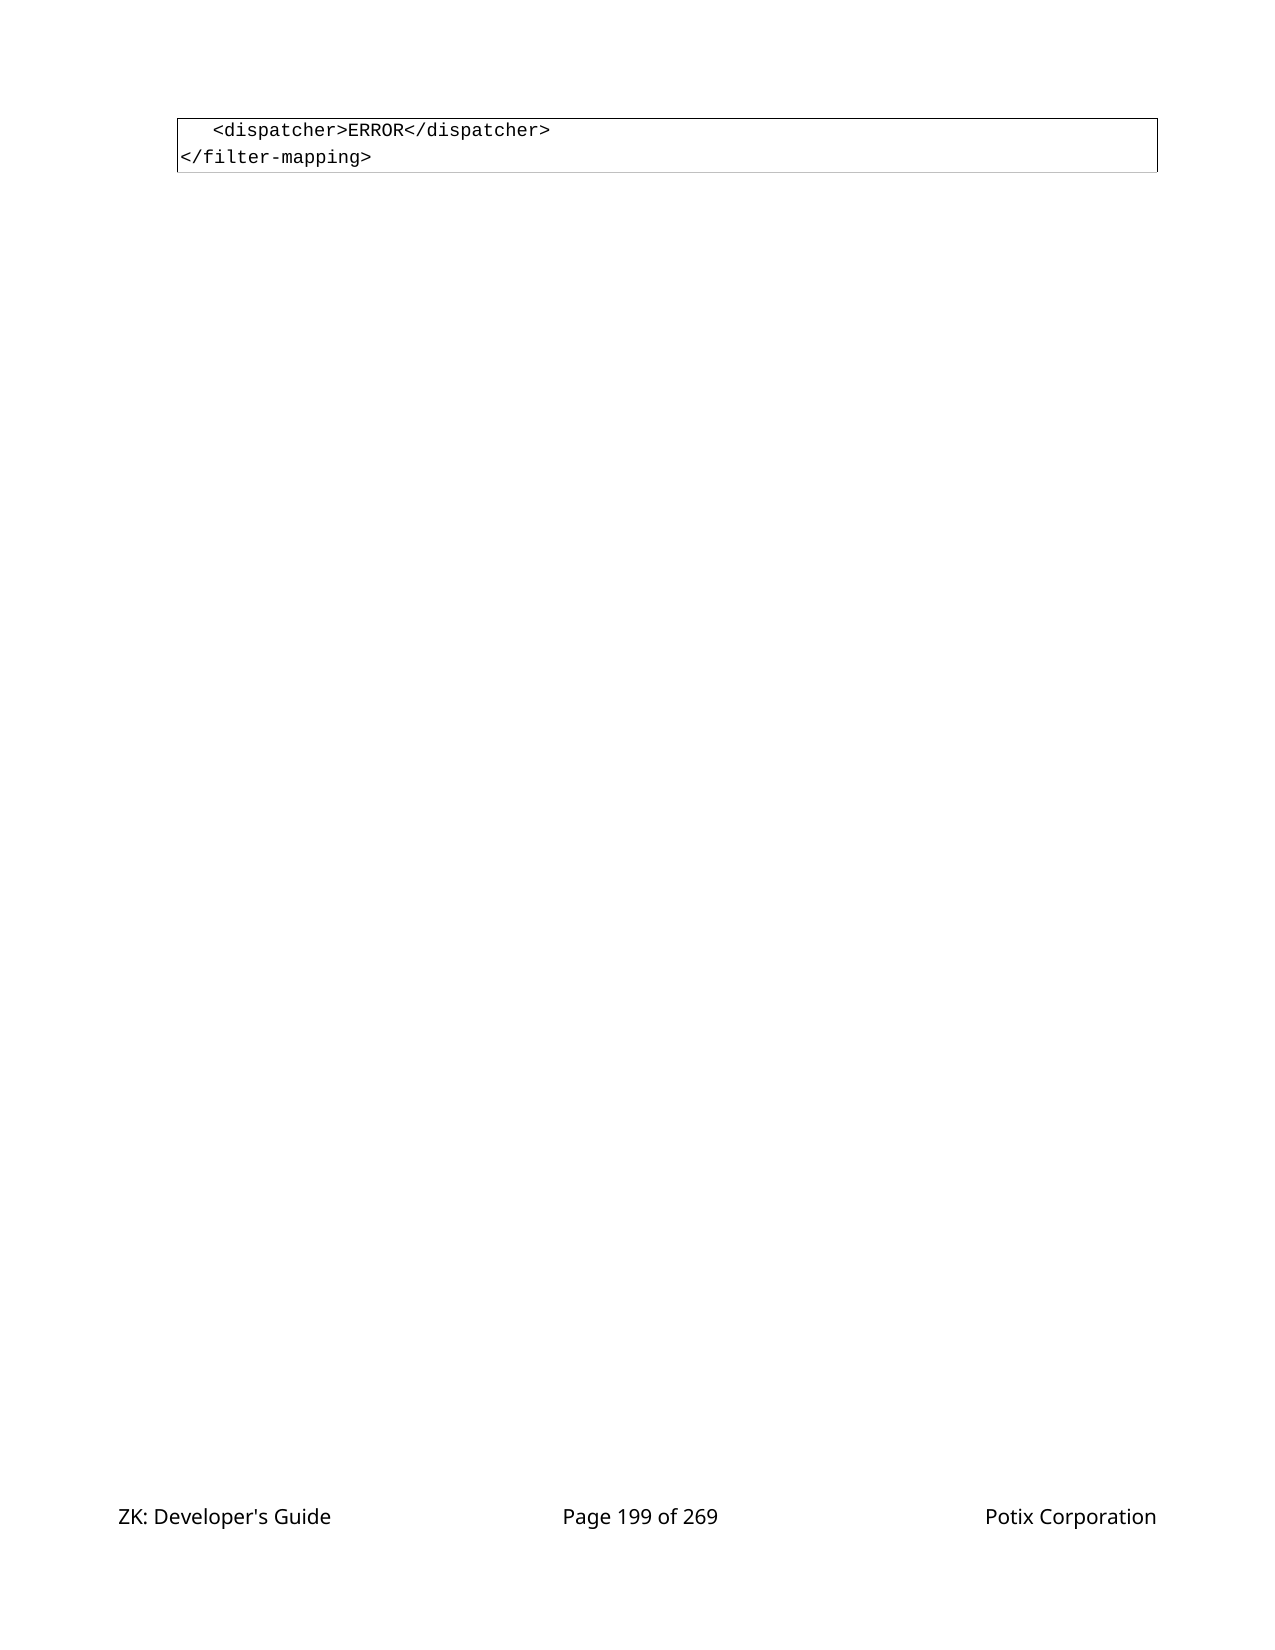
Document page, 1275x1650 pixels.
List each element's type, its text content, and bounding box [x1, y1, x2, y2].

text <dispatcher>ERROR</dispatcher> </filter-mapping> [178, 119, 1157, 172]
